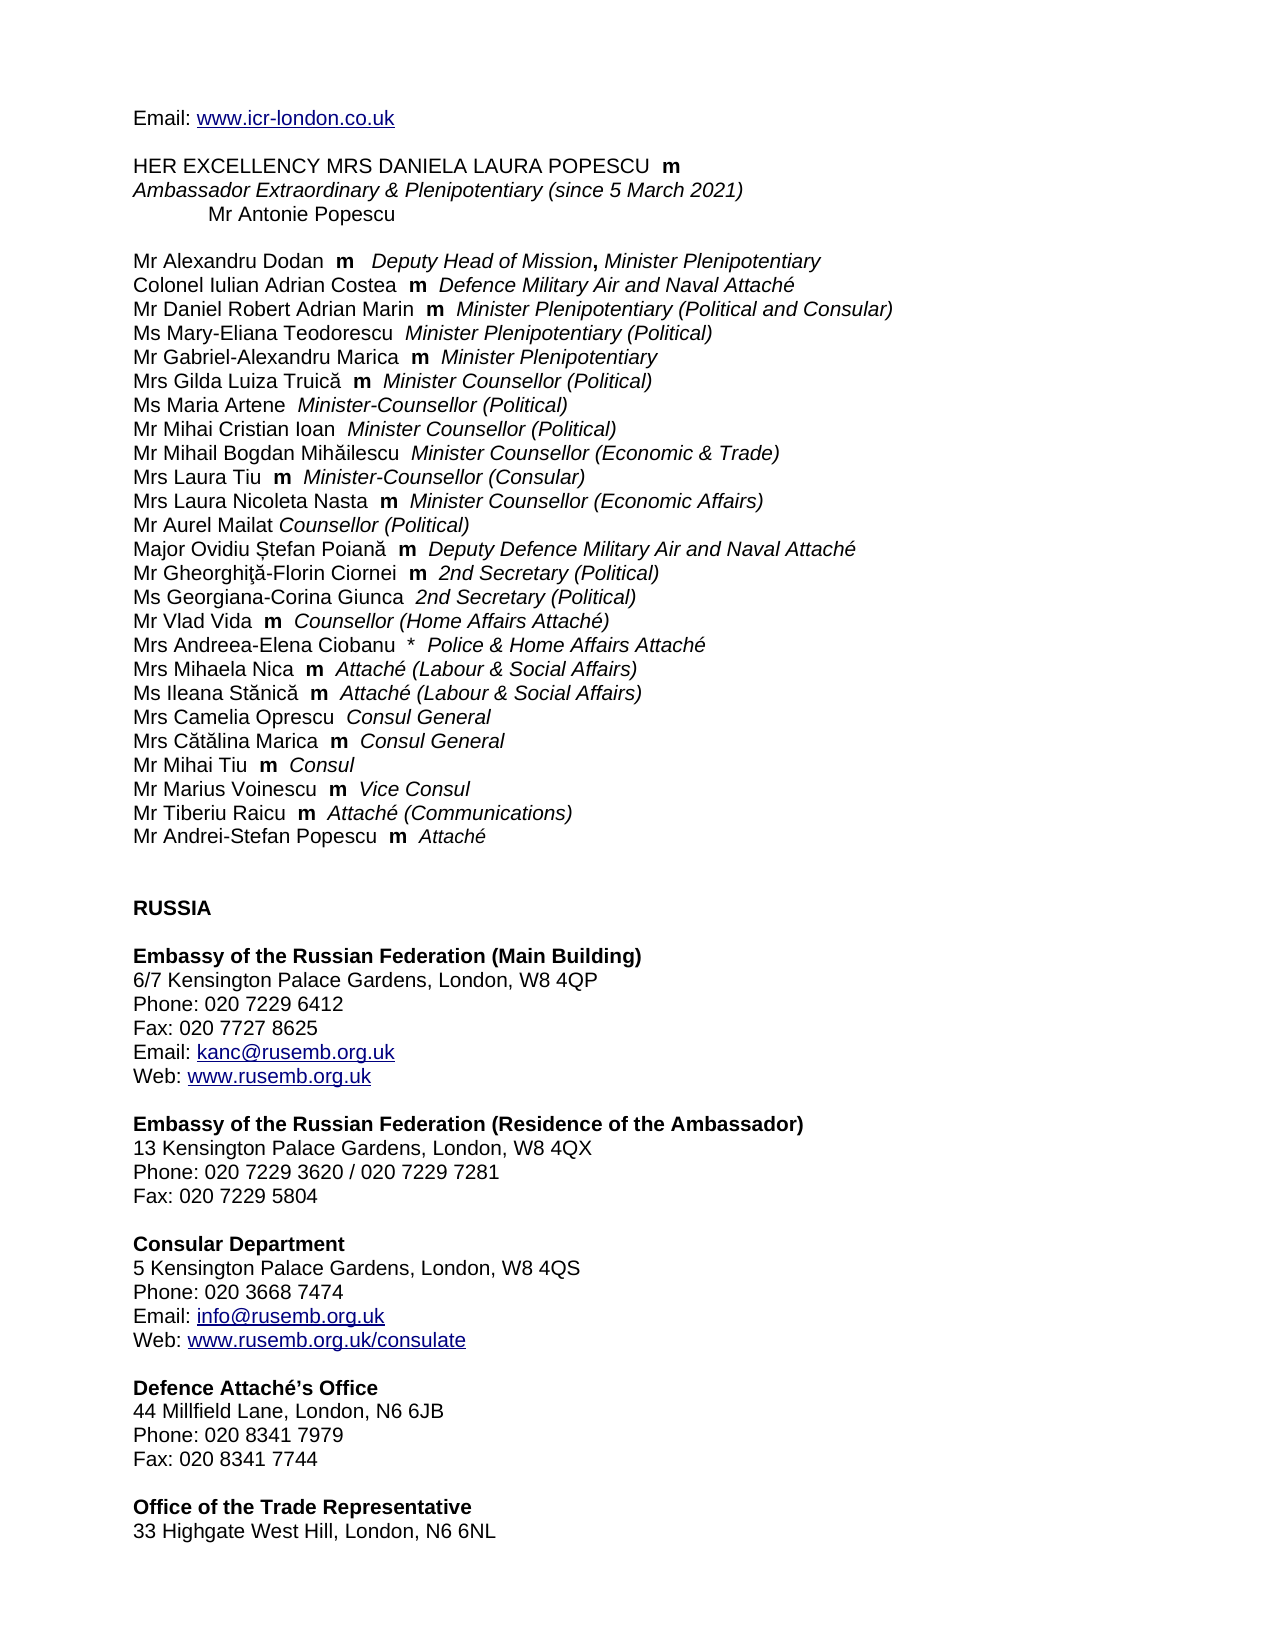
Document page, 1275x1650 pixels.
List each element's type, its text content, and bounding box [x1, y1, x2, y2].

text HER EXCELLENCY MRS DANIELA LAURA POPESCU m [133, 153, 1181, 177]
text Phone: 020 7229 3620 / 020 7229 7281 [133, 1160, 1181, 1184]
text Mr Antonie Popescu [133, 201, 1181, 225]
text Mr Andrei-Stefan Popescu m Attaché [133, 824, 1181, 848]
text Mr Vlad Vida m Counsellor (Home Affairs Attaché) [133, 609, 1181, 633]
text Mr Alexandru Dodan m Deputy Head of Mission, Minister Plenipotentiary [133, 249, 1181, 273]
text 13 Kensington Palace Gardens, London, W8 4QX [133, 1136, 1181, 1160]
text Mrs Gilda Luiza Truică m Minister Counsellor (Political) [133, 369, 1181, 393]
text Mr Tiberiu Raicu m Attaché (Communications) [133, 800, 1181, 824]
text Office of the Trade Representative [133, 1495, 1181, 1519]
text Phone: 020 8341 7979 [133, 1423, 1181, 1447]
text 33 Highgate West Hill, London, N6 6NL [133, 1519, 1181, 1543]
text Fax: 020 8341 7744 [133, 1447, 1181, 1471]
text Mr Gabriel-Alexandru Marica m Minister Plenipotentiary [133, 345, 1181, 369]
text Defence Attaché’s Office [133, 1375, 1181, 1399]
text Mr Mihai Cristian Ioan Minister Counsellor (Political) [133, 417, 1181, 441]
text Ms Georgiana-Corina Giunca 2nd Secretary (Political) [133, 585, 1181, 609]
text Mr Mihail Bogdan Mihăilescu Minister Counsellor (Economic & Trade) [133, 441, 1181, 465]
text Ambassador Extraordinary & Plenipotentiary (since 5 March 2021) [133, 177, 1181, 201]
text Email: www.icr-london.co.uk [133, 106, 1181, 129]
text Mr Gheorghiţă-Florin Ciornei m 2nd Secretary (Political) [133, 561, 1181, 585]
text 6/7 Kensington Palace Gardens, London, W8 4QP [133, 968, 1181, 992]
text Phone: 020 7229 6412 [133, 992, 1181, 1016]
text Mr Aurel Mailat Counsellor (Political) [133, 513, 1181, 537]
text RUSSIA [133, 896, 1181, 920]
text Ms Ileana Stănică m Attaché (Labour & Social Affairs) [133, 681, 1181, 704]
text Fax: 020 7727 8625 [133, 1016, 1181, 1040]
text Ms Maria Artene Minister-Counsellor (Political) [133, 393, 1181, 417]
text Email: info@rusemb.org.uk [133, 1303, 1181, 1327]
text Colonel Iulian Adrian Costea m Defence Military Air and Naval Attaché [133, 273, 1181, 297]
text Ms Mary-Eliana Teodorescu Minister Plenipotentiary (Political) [133, 321, 1181, 345]
text Mr Mihai Tiu m Consul [133, 752, 1181, 776]
text Fax: 020 7229 5804 [133, 1184, 1181, 1208]
text 5 Kensington Palace Gardens, London, W8 4QS [133, 1256, 1181, 1279]
text Phone: 020 3668 7474 [133, 1279, 1181, 1303]
text Mrs Camelia Oprescu Consul General [133, 704, 1181, 728]
text 44 Millfield Lane, London, N6 6JB [133, 1399, 1181, 1423]
text Mrs Mihaela Nica m Attaché (Labour & Social Affairs) [133, 657, 1181, 681]
text Embassy of the Russian Federation (Main Building) [133, 944, 1181, 968]
text Mr Daniel Robert Adrian Marin m Minister Plenipotentiary (Political and Consular) [133, 297, 1181, 321]
text Email: kanc@rusemb.org.uk [133, 1040, 1181, 1064]
text Major Ovidiu Ștefan Poiană m Deputy Defence Military Air and Naval Attaché [133, 537, 1181, 561]
text Mrs Cătălina Marica m Consul General [133, 728, 1181, 752]
text Consular Department [133, 1232, 1181, 1256]
text Mrs Andreea-Elena Ciobanu * Police & Home Affairs Attaché [133, 633, 1181, 657]
text Mrs Laura Nicoleta Nasta m Minister Counsellor (Economic Affairs) [133, 489, 1181, 513]
text Web: www.rusemb.org.uk [133, 1064, 1181, 1088]
text Web: www.rusemb.org.uk/consulate [133, 1327, 1181, 1351]
text Embassy of the Russian Federation (Residence of the Ambassador) [133, 1112, 1181, 1136]
text Mrs Laura Tiu m Minister-Counsellor (Consular) [133, 465, 1181, 489]
text Mr Marius Voinescu m Vice Consul [133, 776, 1181, 800]
